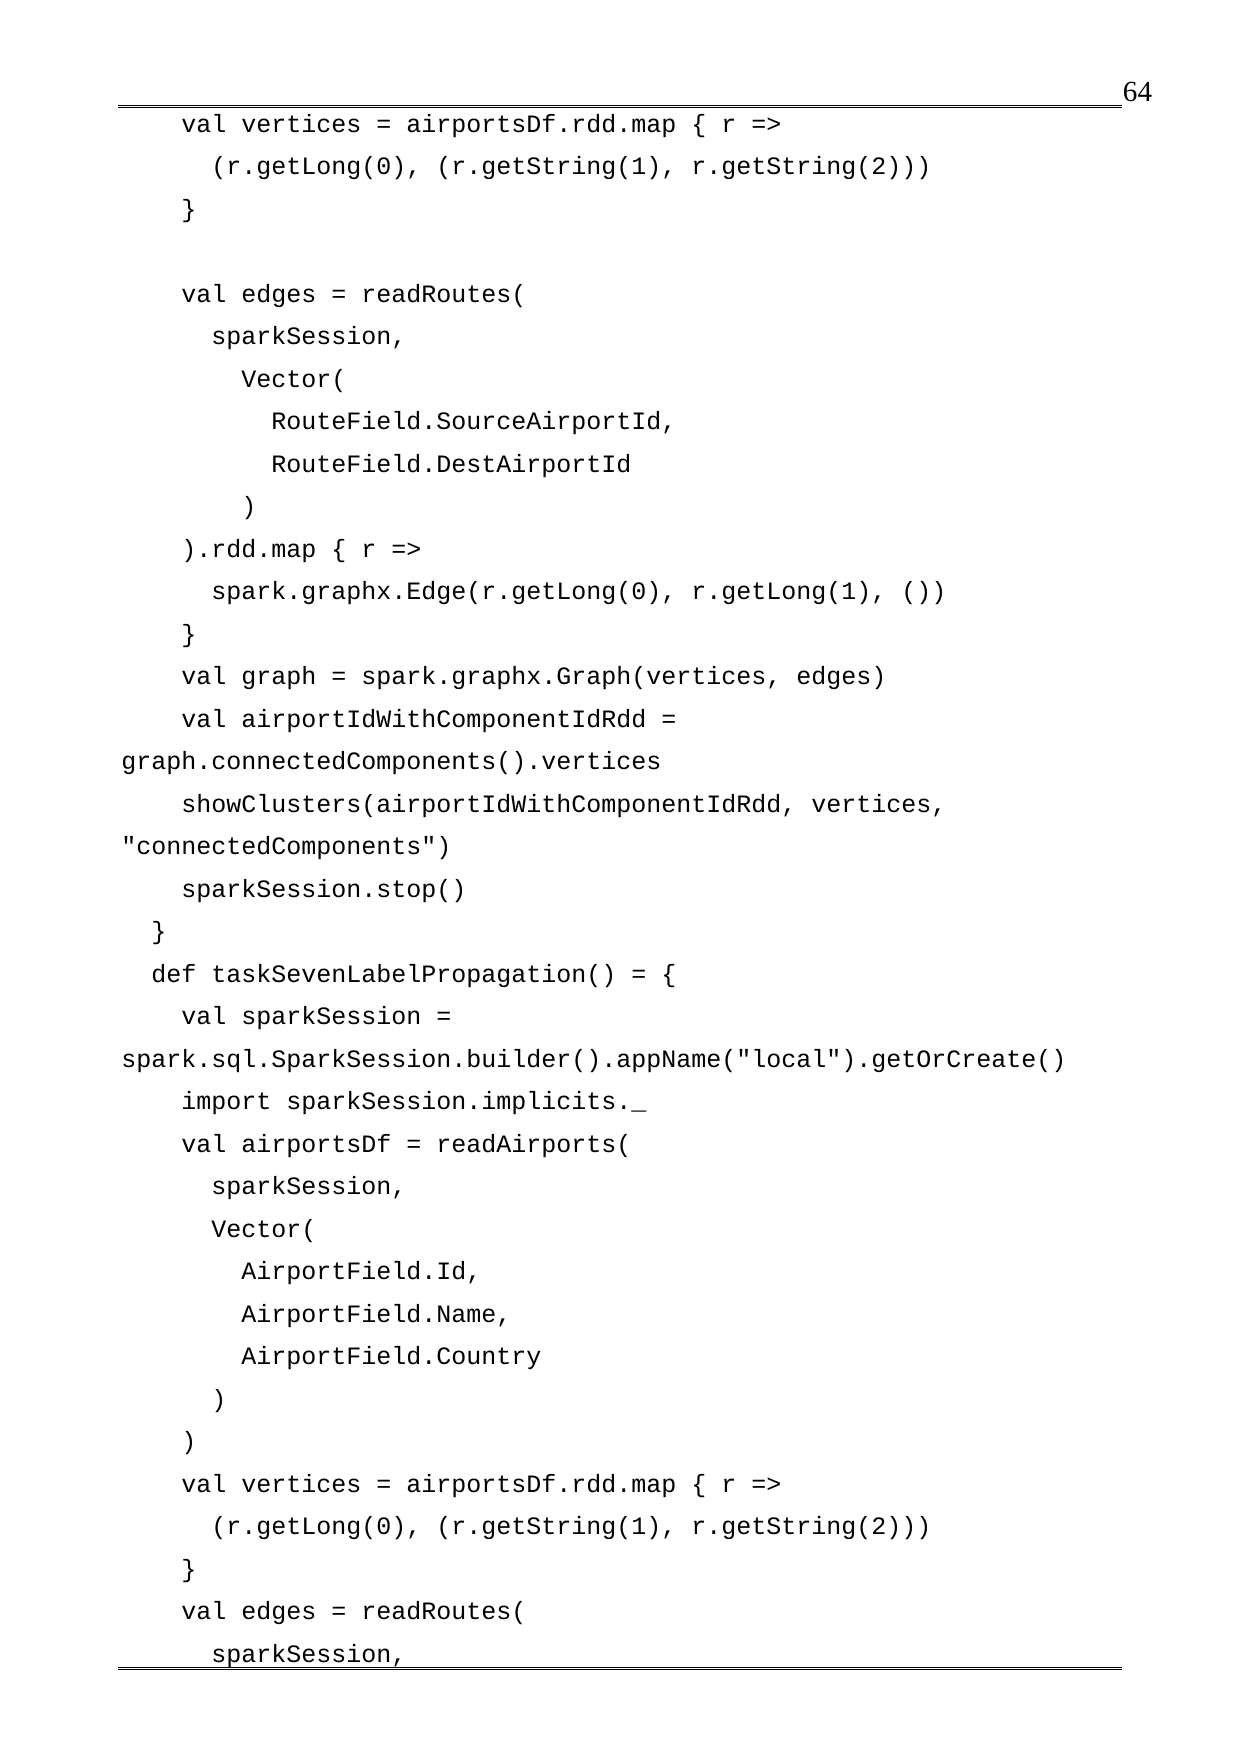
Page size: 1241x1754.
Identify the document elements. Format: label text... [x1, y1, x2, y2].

text sparkSession, [118, 1168, 1122, 1202]
text val airportsDf = readAirports( [118, 1125, 1122, 1160]
text } [118, 615, 1122, 650]
text import sparkSession.implicits._ [118, 1083, 1122, 1117]
text ).rdd.map { r => [118, 530, 1122, 565]
text sparkSession.stop() [118, 870, 1122, 905]
text RouteField.DestAirportId [118, 445, 1122, 480]
text ) [118, 488, 1122, 522]
text val edges = readRoutes( [118, 275, 1122, 310]
text val edges = readRoutes( [118, 1593, 1122, 1627]
text val vertices = airportsDf.rdd.map { r => [118, 108, 1122, 140]
text (r.getLong(0), (r.getString(1), r.getString(2))) [118, 1508, 1122, 1542]
text sparkSession, [118, 318, 1122, 352]
text Vector( [118, 1210, 1122, 1245]
text } [118, 1550, 1122, 1585]
text val airportIdWithComponentIdRdd = graph.connectedComponents().vertices [118, 700, 1122, 777]
text sparkSession, [118, 1635, 1122, 1667]
text AirportField.Id, [118, 1253, 1122, 1287]
text ) [118, 1380, 1122, 1415]
text } [118, 190, 1122, 225]
text (r.getLong(0), (r.getString(1), r.getString(2))) [118, 148, 1122, 182]
text RouteField.SourceAirportId, [118, 403, 1122, 437]
text val vertices = airportsDf.rdd.map { r => [118, 1465, 1122, 1500]
text def taskSevenLabelPropagation() = { [118, 955, 1122, 990]
text } [118, 913, 1122, 947]
text AirportField.Name, [118, 1295, 1122, 1330]
text val sparkSession = spark.sql.SparkSession.builder().appName("local").getOrCreate() [118, 998, 1122, 1075]
text Vector( [118, 360, 1122, 395]
text showClusters(airportIdWithComponentIdRdd, vertices, "connectedComponents") [118, 785, 1122, 862]
text spark.graphx.Edge(r.getLong(0), r.getLong(1), ()) [118, 573, 1122, 607]
text AirportField.Country [118, 1338, 1122, 1372]
text ) [118, 1423, 1122, 1457]
text val graph = spark.graphx.Graph(vertices, edges) [118, 658, 1122, 692]
